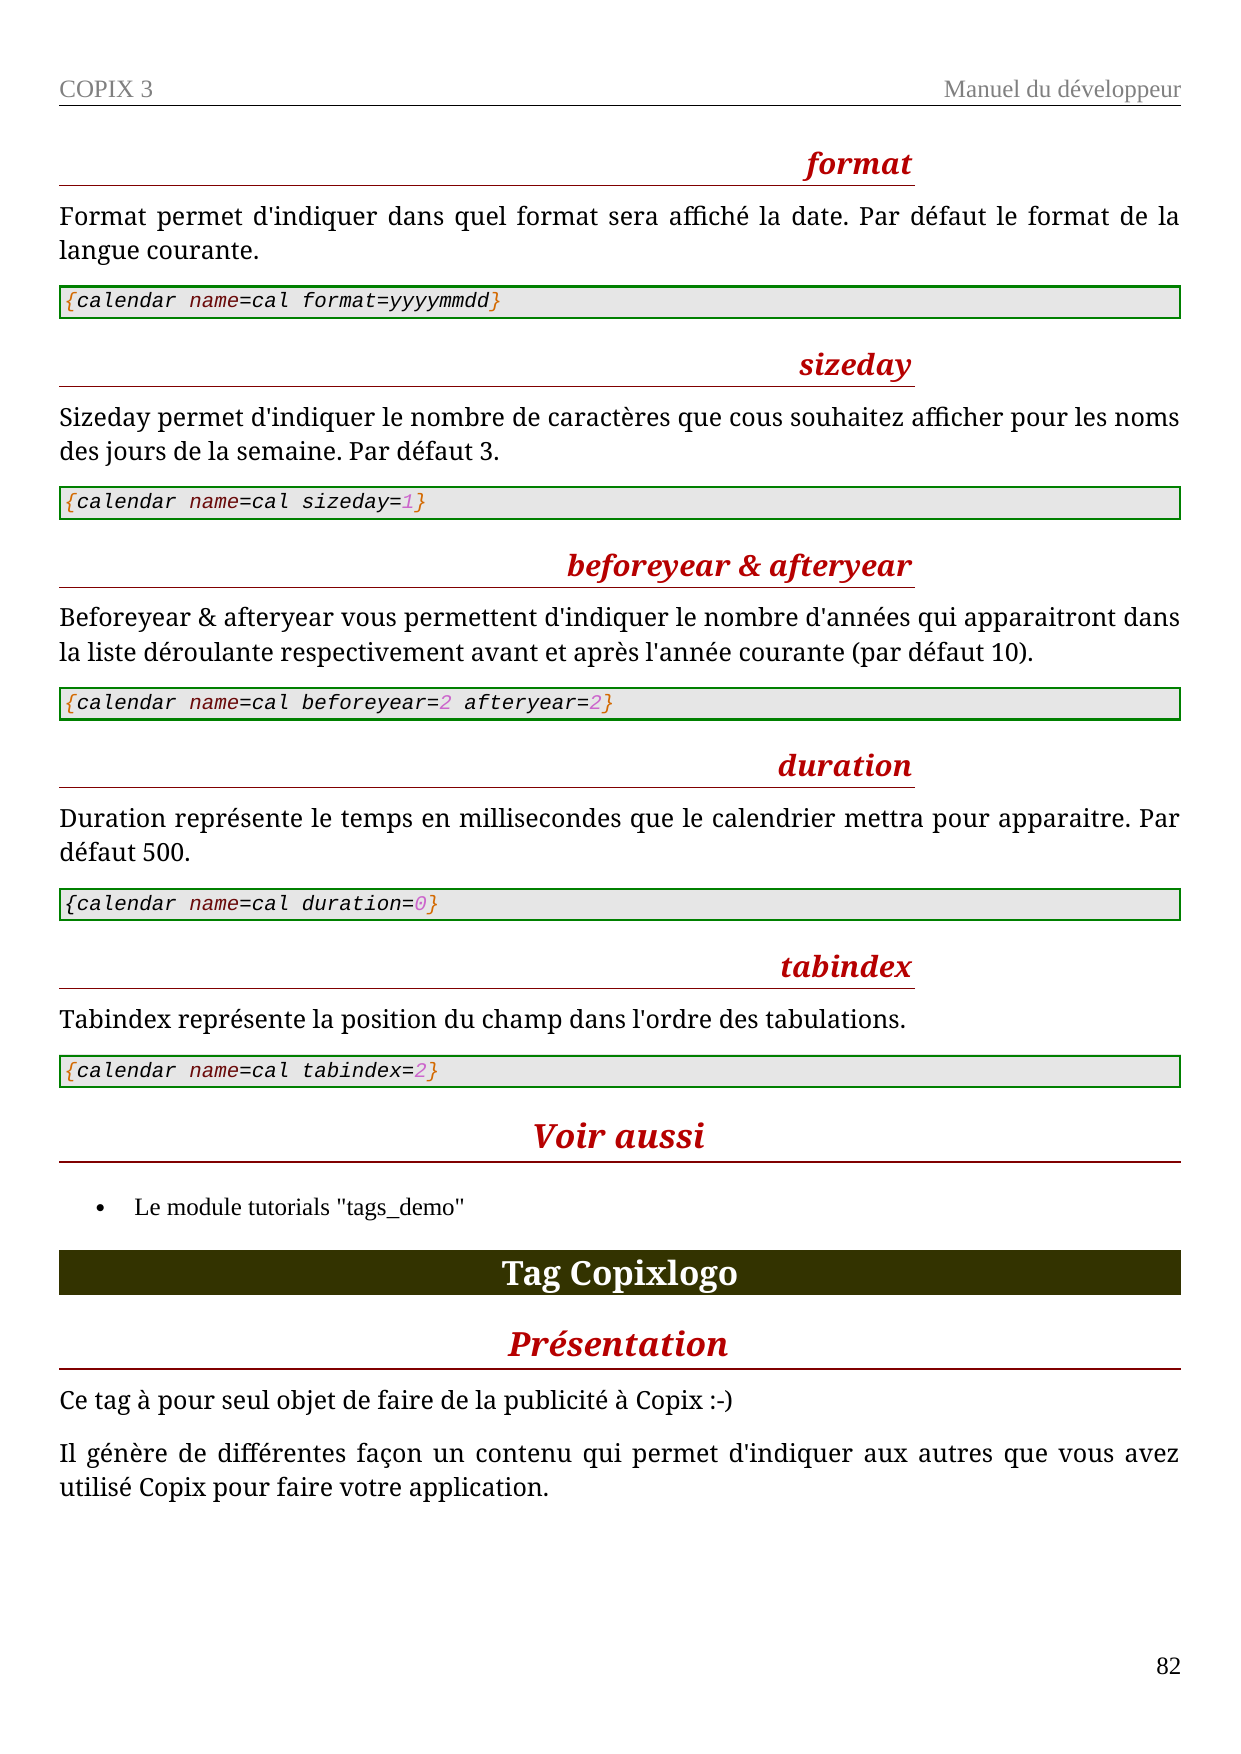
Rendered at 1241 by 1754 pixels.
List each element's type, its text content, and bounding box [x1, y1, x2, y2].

subtitle Tag Copixlogo [59, 1250, 1181, 1295]
subtitle tabindex [59, 946, 915, 988]
text Sizeday permet d'indiquer le nombre de caractères que cous souhaitez afficher pour les noms des jours de la semaine. Par défaut 3. [59, 399, 1181, 467]
text Format permet d'indiquer dans quel format sera affiché la date. Par défaut le format de la langue courante. [59, 198, 1181, 267]
text {calendar name=cal beforeyear=2 afteryear=2} [61, 689, 1179, 718]
text Ce tag à pour seul objet de faire de la publicité à Copix :-) [59, 1382, 1181, 1416]
text Il génère de différentes façon un contenu qui permet d'indiquer aux autres que vous avez utilisé Copix pour faire votre application. [59, 1435, 1181, 1503]
text Tabindex représente la position du champ dans l'ordre des tabulations. [59, 1002, 1181, 1036]
subtitle format [59, 143, 915, 185]
subtitle beforeyear & afteryear [59, 545, 915, 587]
subtitle duration [59, 746, 915, 787]
subtitle sizeday [59, 344, 915, 386]
text Beforeyear & afteryear vous permettent d'indiquer le nombre d'années qui apparaitront dans la liste déroulante respectivement avant et après l'année courante (par défaut 10). [59, 600, 1181, 668]
text {calendar name=cal duration=0} [61, 890, 1179, 919]
text {calendar name=cal tabindex=2} [61, 1057, 1179, 1086]
text Duration représente le temps en millisecondes que le calendrier mettra pour apparaitre. Par défaut 500. [59, 801, 1181, 869]
subtitle Voir aussi [59, 1113, 1181, 1161]
text {calendar name=cal sizeday=1} [61, 488, 1179, 518]
list Le module tutorials "tags_demo" [97, 1192, 1181, 1221]
subtitle Présentation [59, 1320, 1181, 1368]
text {calendar name=cal format=yyyymmdd} [61, 288, 1179, 317]
